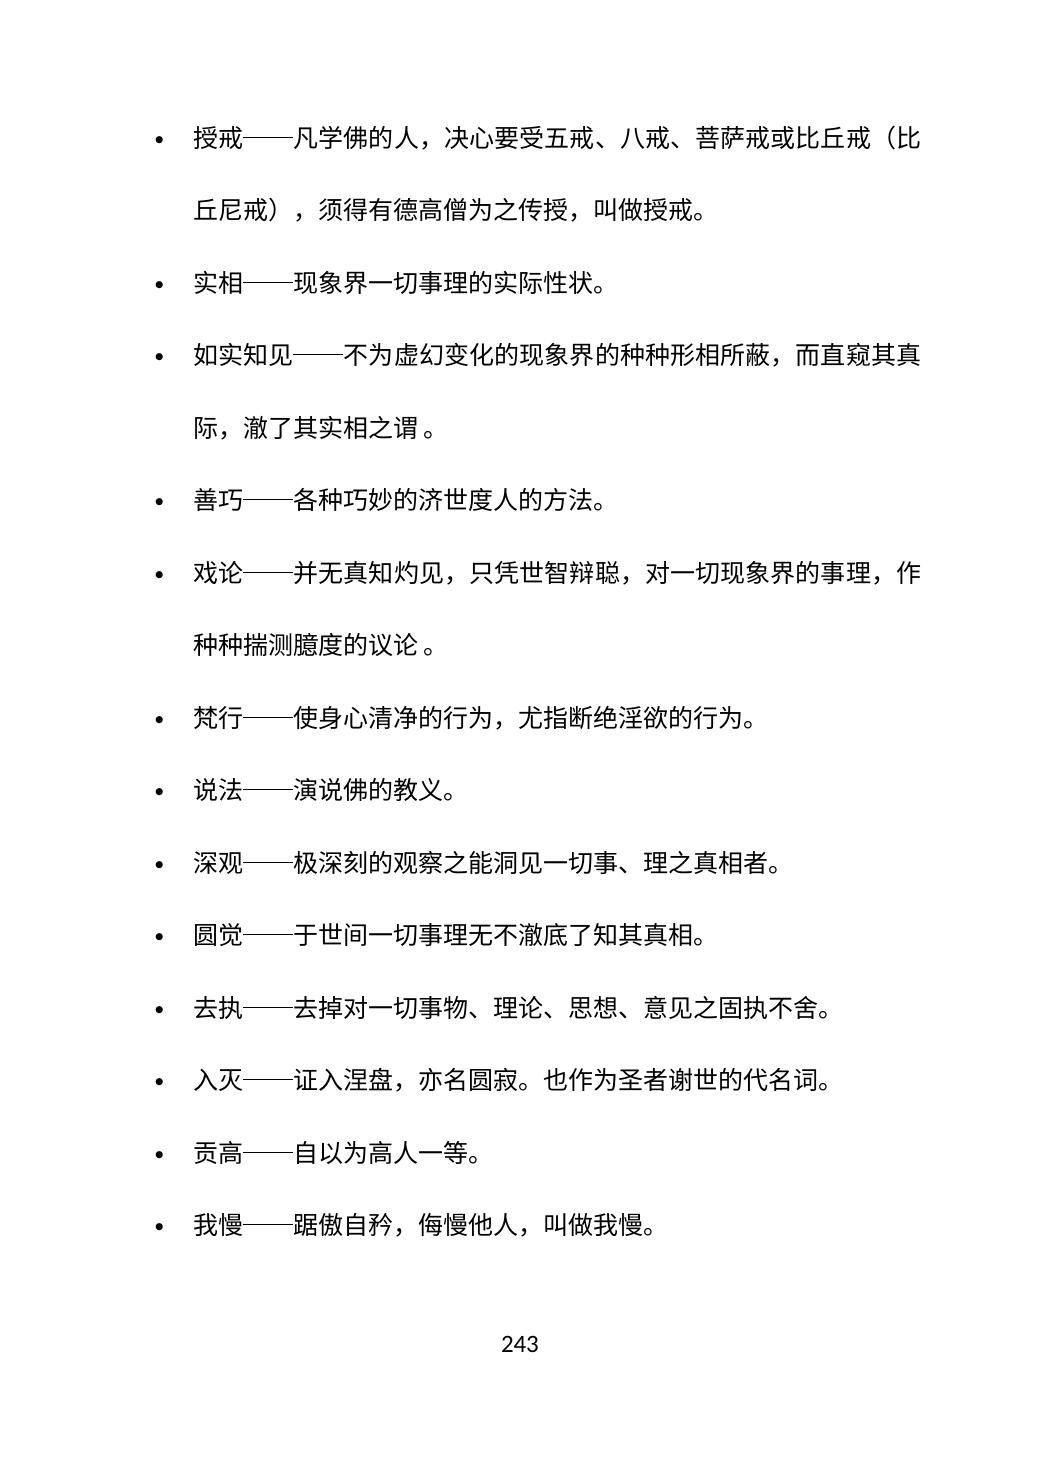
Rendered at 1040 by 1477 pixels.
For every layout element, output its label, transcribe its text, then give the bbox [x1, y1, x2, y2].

list 实相──现象界一切事理的实际性状。 [156, 263, 921, 299]
list 梵行──使身心清净的行为，尤指断绝淫欲的行为。 [156, 698, 921, 734]
list 去执──去掉对一切事物、理论、思想、意见之固执不舍。 [156, 988, 921, 1024]
list 贡高──自以为高人一等。 [156, 1133, 921, 1169]
list 入灭──证入涅盘，亦名圆寂。也作为圣者谢世的代名词。 [156, 1061, 921, 1097]
list 授戒──凡学佛的人，决心要受五戒、八戒、菩萨戒或比丘戒（比丘尼戒），须得有德高僧为之传授，叫做授戒。 [156, 118, 921, 227]
list 我慢──踞傲自矜，侮慢他人，叫做我慢。 [156, 1206, 921, 1242]
list 圆觉──于世间一切事理无不澈底了知其真相。 [156, 916, 921, 952]
list 说法──演说佛的教义。 [156, 771, 921, 807]
list 深观──极深刻的观察之能洞见一切事、理之真相者。 [156, 843, 921, 879]
list 戏论──并无真知灼见，只凭世智辩聪，对一切现象界的事理，作种种揣测臆度的议论 。 [156, 553, 921, 662]
list 如实知见──不为虚幻变化的现象界的种种形相所蔽，而直窥其真际，澈了其实相之谓 。 [156, 336, 921, 444]
list 善巧──各种巧妙的济世度人的方法。 [156, 481, 921, 517]
